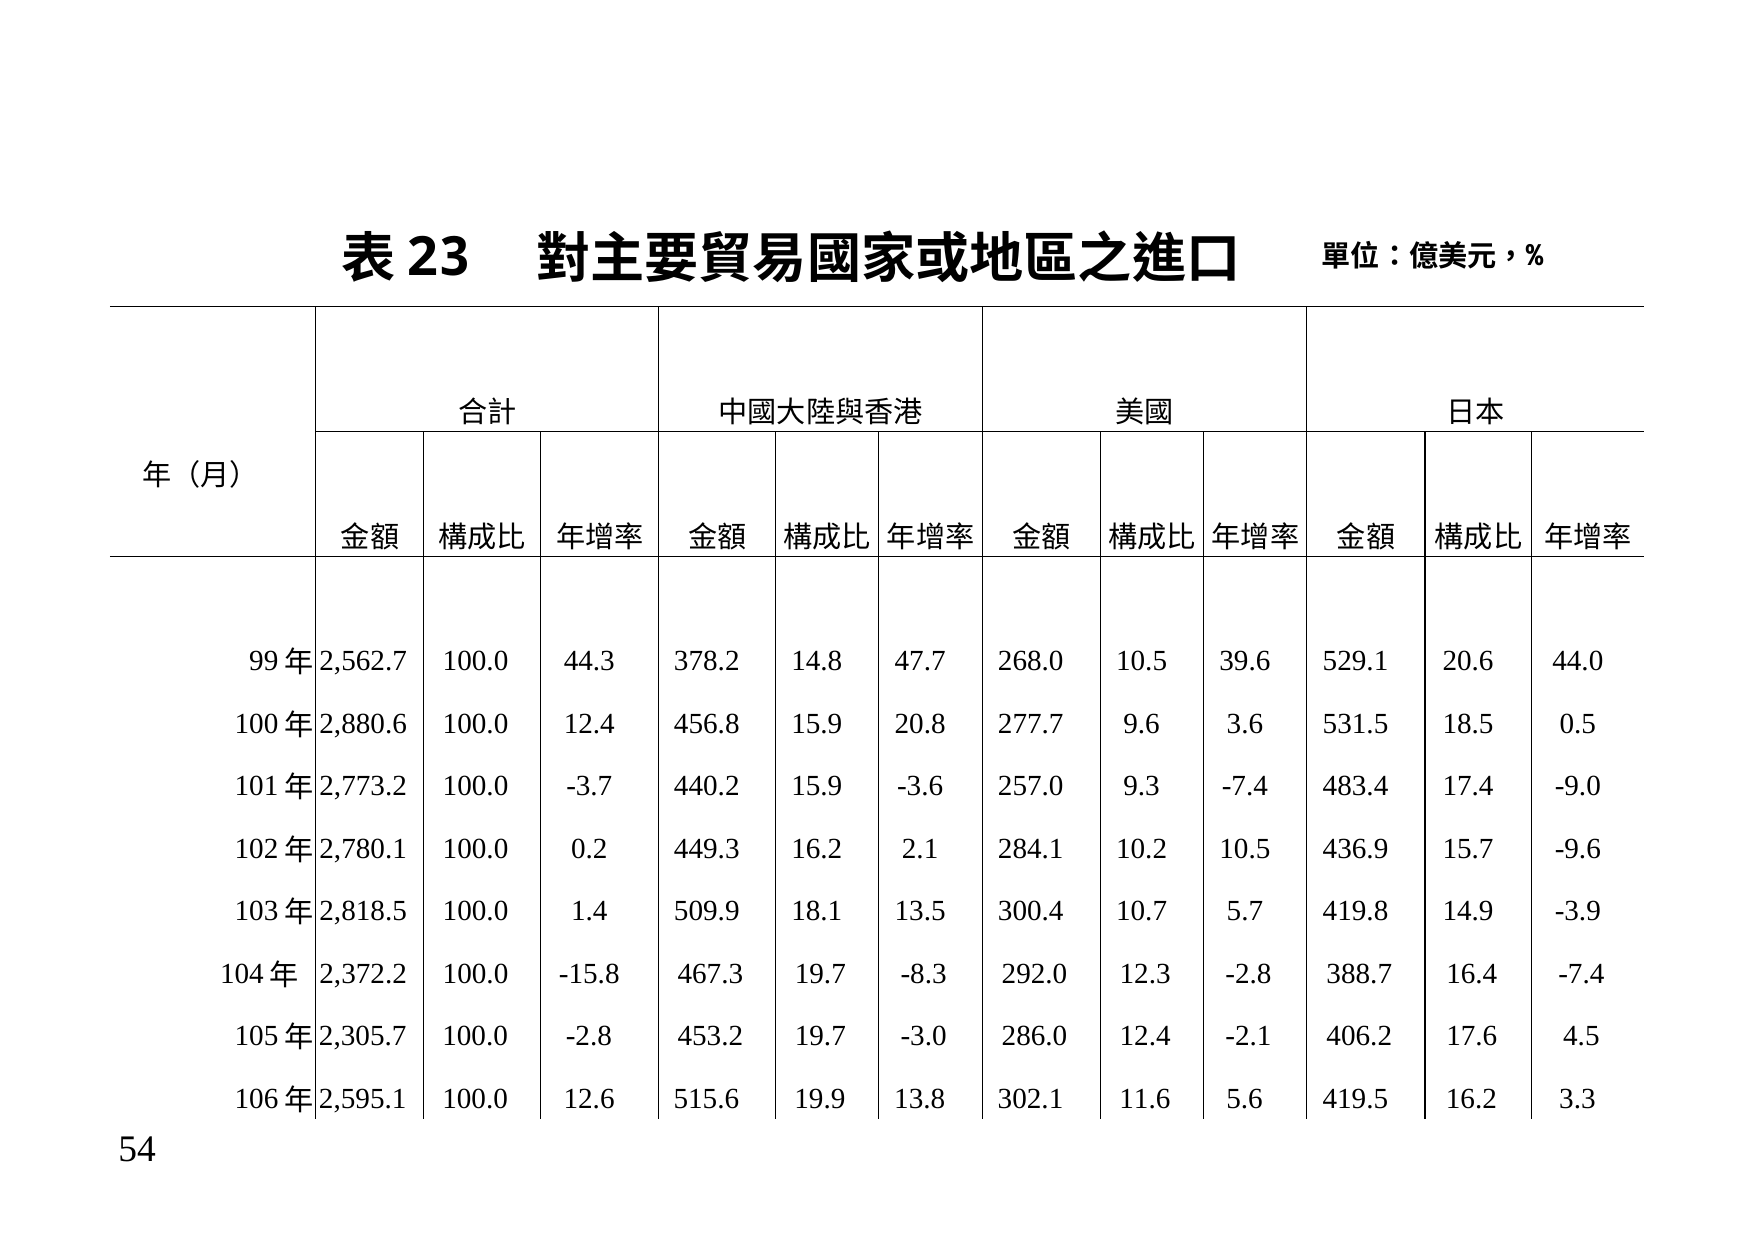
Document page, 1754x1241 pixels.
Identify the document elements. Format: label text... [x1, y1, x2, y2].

table_header 中國大陸與香港 [659, 307, 982, 431]
table_cell 年增率 [1532, 432, 1644, 556]
table_cell 302.1 [983, 1056, 1100, 1118]
table_cell 419.5 [1307, 1056, 1424, 1118]
table_cell 515.6 [659, 1056, 775, 1118]
table_cell 436.9 [1307, 806, 1424, 868]
table_cell -9.6 [1532, 806, 1644, 868]
table_cell 年增率 [879, 432, 982, 556]
table_cell 5.7 [1204, 869, 1306, 931]
table_cell 2,595.1 [316, 1056, 423, 1118]
table_cell 18.1 [776, 869, 878, 931]
table_cell 100.0 [424, 994, 540, 1056]
table_cell 2,305.7 [316, 994, 423, 1056]
table_cell 529.1 [1307, 557, 1424, 681]
table_cell 4.5 [1532, 994, 1644, 1056]
table_cell 13.8 [879, 1056, 982, 1118]
table_cell 17.4 [1426, 744, 1531, 806]
table_cell 300.4 [983, 869, 1100, 931]
table_cell 13.5 [879, 869, 982, 931]
table_cell 10.2 [1101, 806, 1203, 868]
table_cell 金額 [659, 432, 775, 556]
table_cell 2,880.6 [316, 681, 423, 743]
table_cell 構成比 [776, 432, 878, 556]
table_cell 構成比 [424, 432, 540, 556]
table_cell 2,818.5 [316, 869, 423, 931]
table_cell 286.0 [983, 994, 1100, 1056]
table_cell 2,773.2 [316, 744, 423, 806]
table_cell 453.2 [659, 994, 775, 1056]
table_cell 9.6 [1101, 681, 1203, 743]
table_cell 509.9 [659, 869, 775, 931]
table_cell 440.2 [659, 744, 775, 806]
table_cell 100.0 [424, 681, 540, 743]
table_cell 257.0 [983, 744, 1100, 806]
table_cell 44.3 [541, 557, 658, 681]
table_cell -9.0 [1532, 744, 1644, 806]
table_cell 10.7 [1101, 869, 1203, 931]
table_cell 19.9 [776, 1056, 878, 1118]
table_cell 15.7 [1426, 806, 1531, 868]
table_cell 12.6 [541, 1056, 658, 1118]
table_cell 104年 [110, 931, 315, 993]
table_cell 18.5 [1426, 681, 1531, 743]
table_cell 419.8 [1307, 869, 1424, 931]
table_cell -2.8 [1204, 931, 1306, 993]
table_cell 19.7 [776, 994, 878, 1056]
table_cell 101年 [110, 744, 315, 806]
table_cell 14.8 [776, 557, 878, 681]
table_cell 3.6 [1204, 681, 1306, 743]
table_cell 456.8 [659, 681, 775, 743]
table_cell 10.5 [1204, 806, 1306, 868]
table_cell 378.2 [659, 557, 775, 681]
table_cell 100.0 [424, 931, 540, 993]
table_cell 10.5 [1101, 557, 1203, 681]
table_cell 構成比 [1101, 432, 1203, 556]
table_cell 388.7 [1307, 931, 1424, 993]
table_cell 100.0 [424, 869, 540, 931]
table_cell 406.2 [1307, 994, 1424, 1056]
table_cell 9.3 [1101, 744, 1203, 806]
table_cell 277.7 [983, 681, 1100, 743]
table_cell 構成比 [1426, 432, 1531, 556]
table_header 年（月） [110, 307, 315, 556]
table_header 美國 [983, 307, 1306, 431]
table_cell 292.0 [983, 931, 1100, 993]
table_cell 100.0 [424, 806, 540, 868]
table_cell 100.0 [424, 557, 540, 681]
table_cell 100.0 [424, 744, 540, 806]
table_cell 2,780.1 [316, 806, 423, 868]
table_cell 483.4 [1307, 744, 1424, 806]
table_cell 17.6 [1426, 994, 1531, 1056]
table_cell -7.4 [1204, 744, 1306, 806]
table_cell 20.6 [1426, 557, 1531, 681]
table_cell 99年 [110, 557, 315, 681]
table_cell 467.3 [659, 931, 775, 993]
table_header 日本 [1307, 307, 1644, 431]
table_cell -3.6 [879, 744, 982, 806]
table_cell 16.2 [1426, 1056, 1531, 1118]
table_cell 47.7 [879, 557, 982, 681]
table_cell 103年 [110, 869, 315, 931]
table_cell 15.9 [776, 681, 878, 743]
table_cell 年增率 [541, 432, 658, 556]
table_cell 0.5 [1532, 681, 1644, 743]
table_cell 105年 [110, 994, 315, 1056]
table_cell 106年 [110, 1056, 315, 1118]
table_cell 531.5 [1307, 681, 1424, 743]
table_cell 2,562.7 [316, 557, 423, 681]
table_cell -2.8 [541, 994, 658, 1056]
table_cell -7.4 [1532, 931, 1644, 993]
table_cell 284.1 [983, 806, 1100, 868]
table_cell 金額 [983, 432, 1100, 556]
table_cell 11.6 [1101, 1056, 1203, 1118]
table_cell 年增率 [1204, 432, 1306, 556]
table_cell -2.1 [1204, 994, 1306, 1056]
table_cell 5.6 [1204, 1056, 1306, 1118]
table_cell -8.3 [879, 931, 982, 993]
table_cell 16.4 [1426, 931, 1531, 993]
table_cell 15.9 [776, 744, 878, 806]
table_cell 449.3 [659, 806, 775, 868]
table_cell 268.0 [983, 557, 1100, 681]
table_cell 12.4 [541, 681, 658, 743]
table_cell 2.1 [879, 806, 982, 868]
table_cell -3.0 [879, 994, 982, 1056]
table_cell -3.7 [541, 744, 658, 806]
table_cell 102年 [110, 806, 315, 868]
table_header 合計 [316, 307, 658, 431]
table_cell 100年 [110, 681, 315, 743]
subtitle 表23 對主要貿易國家或地區之進口 單位：億美元，% [118, 181, 1636, 306]
table_cell 金額 [316, 432, 423, 556]
table_cell 16.2 [776, 806, 878, 868]
table_cell 2,372.2 [316, 931, 423, 993]
table_cell 0.2 [541, 806, 658, 868]
table_cell 19.7 [776, 931, 878, 993]
table_cell 金額 [1307, 432, 1424, 556]
table_cell 39.6 [1204, 557, 1306, 681]
table_cell 20.8 [879, 681, 982, 743]
table_cell 14.9 [1426, 869, 1531, 931]
table_cell 12.3 [1101, 931, 1203, 993]
table_cell 44.0 [1532, 557, 1644, 681]
table_cell -15.8 [541, 931, 658, 993]
table_cell 1.4 [541, 869, 658, 931]
table_cell 100.0 [424, 1056, 540, 1118]
table_cell -3.9 [1532, 869, 1644, 931]
table_cell 3.3 [1532, 1056, 1644, 1118]
table_cell 12.4 [1101, 994, 1203, 1056]
